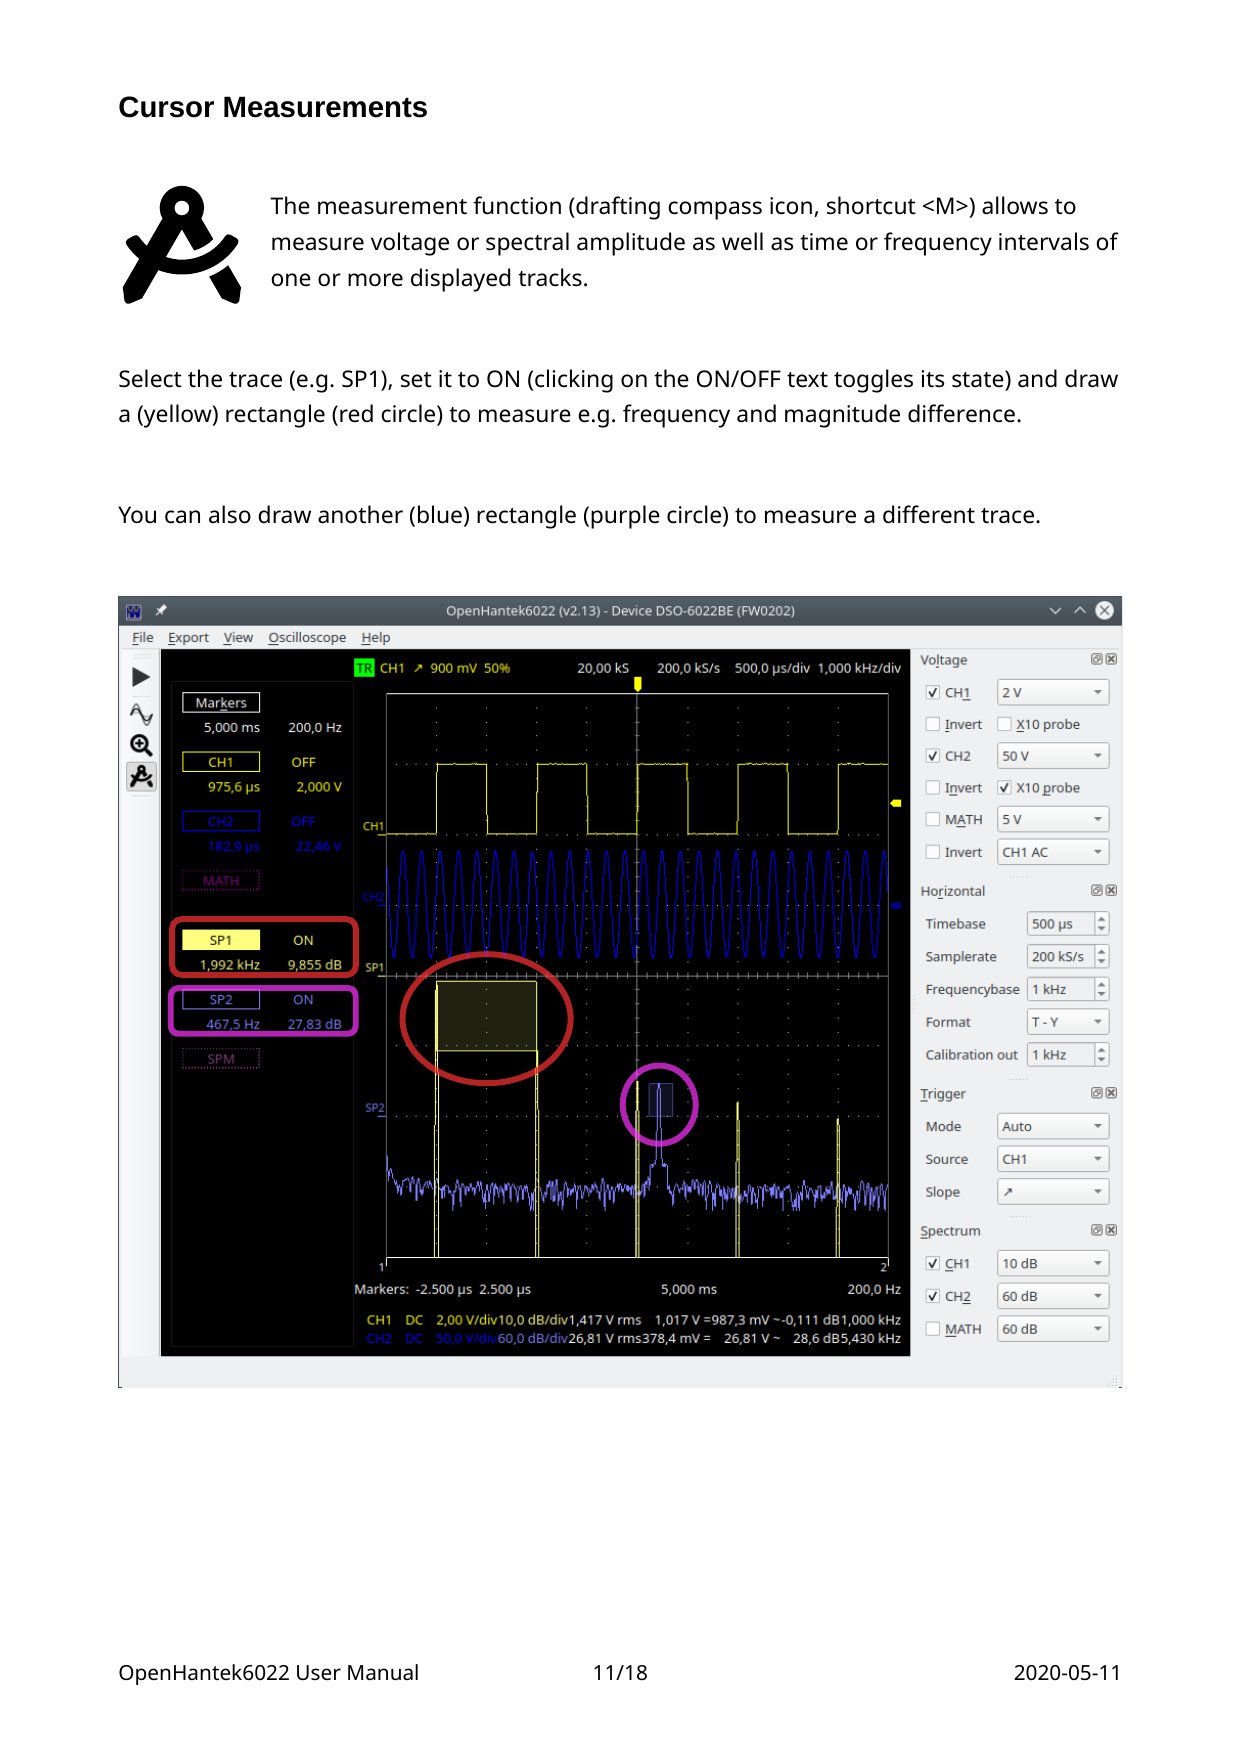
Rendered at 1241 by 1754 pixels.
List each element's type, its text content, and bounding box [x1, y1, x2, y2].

subtitle Cursor Measurements [118, 89, 1122, 123]
text [118, 189, 169, 293]
text The measurement function (drafting compass icon, shortcut <M>) allows to measure voltage or spectral amplitude as well as time or frequency intervals of one or more displayed tracks. [146, 189, 1122, 293]
text Select the trace (e.g. SP1), set it to ON (clicking on the ON/OFF text toggles its state) and draw a (yellow) rectangle (red circle) to measure e.g. frequency and magnitude difference. [118, 362, 1122, 430]
text You can also draw another (blue) rectangle (purple circle) to measure a different trace. [118, 499, 1122, 531]
picture [118, 596, 1123, 1388]
